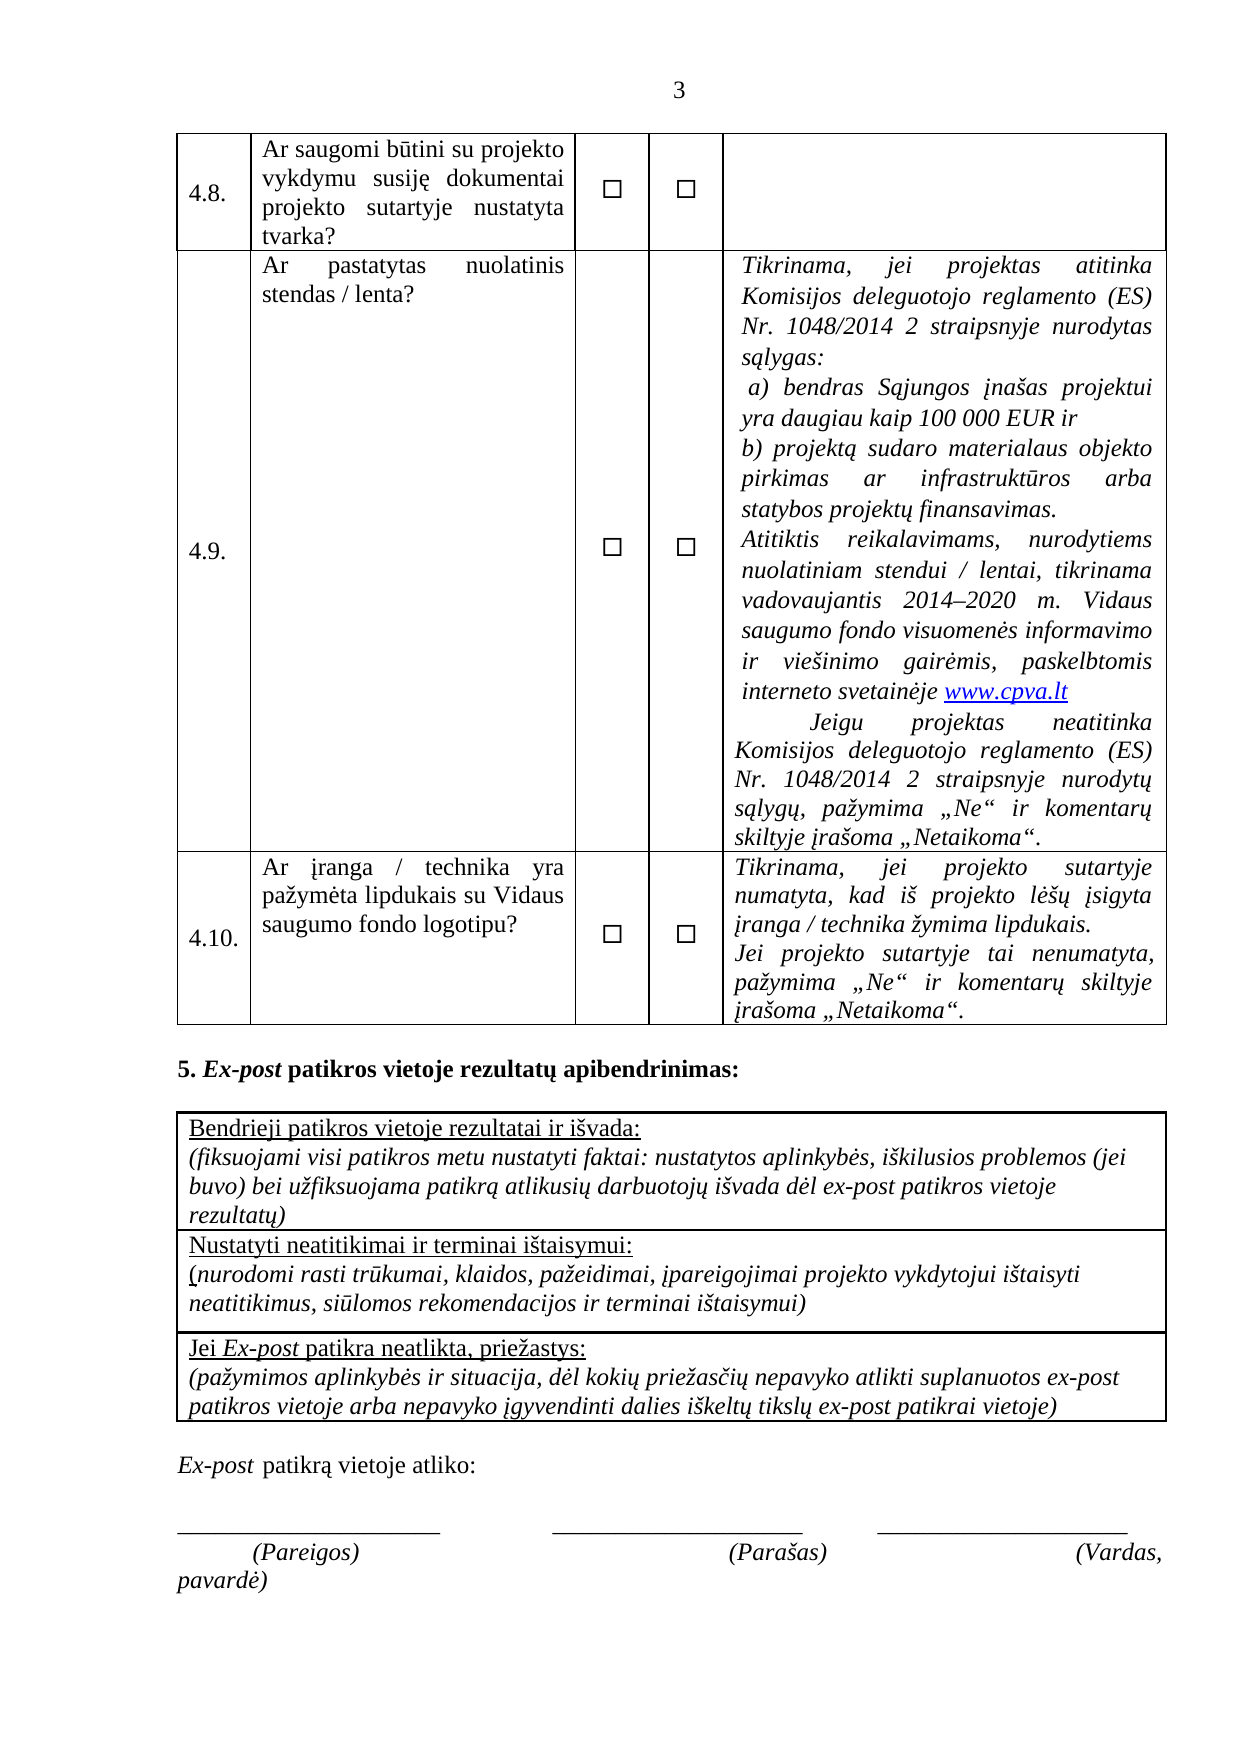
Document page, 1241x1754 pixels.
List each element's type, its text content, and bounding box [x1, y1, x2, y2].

table_cell 4.9. [178, 251, 250, 851]
table_cell Nustatyti neatitikimai ir terminai ištaisymui: (nurodomi rasti trūkumai, klaidos, pažeidimai, įpareigojimai projekto vykdytojui ištaisyti neatitikimus, siūlomos rekomendacijos ir terminai ištaisymui) [178, 1231, 1165, 1331]
text _____________________ ____________________ ____________________ [177, 1508, 1181, 1537]
table_cell 4.10. [178, 852, 250, 1024]
text Ex-post patikrą vietoje atliko: [177, 1451, 1181, 1479]
table_cell  [650, 251, 722, 851]
text 5. Ex-post patikros vietoje rezultatų apibendrinimas: [177, 1054, 1181, 1083]
table_header Bendrieji patikros vietoje rezultatai ir išvada: (fiksuojami visi patikros metu nustatyti faktai: nustatytos aplinkybės, iškilusios problemos (jei buvo) bei užfiksuojama patikrą atlikusių darbuotojų išvada dėl ex-post patikros vietoje rezultatų) [178, 1114, 1165, 1228]
table_cell  [650, 852, 722, 1024]
table_cell [724, 134, 1165, 249]
table_cell Ar įranga / technika yra pažymėta lipdukais su Vidaus saugumo fondo logotipu? [251, 852, 575, 1024]
table_cell  [576, 134, 648, 249]
table_cell Ar saugomi būtini su projekto vykdymu susiję dokumentai projekto sutartyje nustatyta tvarka? [252, 134, 574, 249]
table_cell  [576, 852, 648, 1024]
table_cell  [650, 134, 722, 249]
table_cell Tikrinama, jei projektas atitinka Komisijos deleguotojo reglamento (ES) Nr. 1048/2014 2 straipsnyje nurodytas sąlygas: a) bendras Sąjungos įnašas projektui yra daugiau kaip 100 000 EUR ir b) projektą sudaro materialaus objekto pirkimas ar infrastruktūros arba statybos projektų finansavimas. Atitiktis reikalavimams, nurodytiems nuolatiniam stendui / lentai, tikrinama vadovaujantis 2014–2020 m. Vidaus saugumo fondo visuomenės informavimo ir viešinimo gairėmis, paskelbtomis interneto svetainėje www.cpva.lt Jeigu projektas neatitinka Komisijos deleguotojo reglamento (ES) Nr. 1048/2014 2 straipsnyje nurodytų sąlygų, pažymima „Ne“ ir komentarų skiltyje įrašoma „Netaikoma“. [724, 251, 1166, 851]
table_cell Ar pastatytas nuolatinis stendas / lenta? [251, 251, 575, 851]
table_cell Tikrinama, jei projekto sutartyje numatyta, kad iš projekto lėšų įsigyta įranga / technika žymima lipdukais. Jei projekto sutartyje tai nenumatyta, pažymima „Ne“ ir komentarų skiltyje įrašoma „Netaikoma“. [724, 852, 1166, 1024]
table_cell Jei Ex-post patikra neatlikta, priežastys: (pažymimos aplinkybės ir situacija, dėl kokių priežasčių nepavyko atlikti suplanuotos ex-post patikros vietoje arba nepavyko įgyvendinti dalies iškeltų tikslų ex-post patikrai vietoje) [178, 1334, 1165, 1420]
text (Pareigos) (Parašas) (Vardas, pavardė) [177, 1537, 1181, 1594]
table_cell  [576, 251, 648, 851]
table_cell 4.8. [178, 134, 250, 249]
